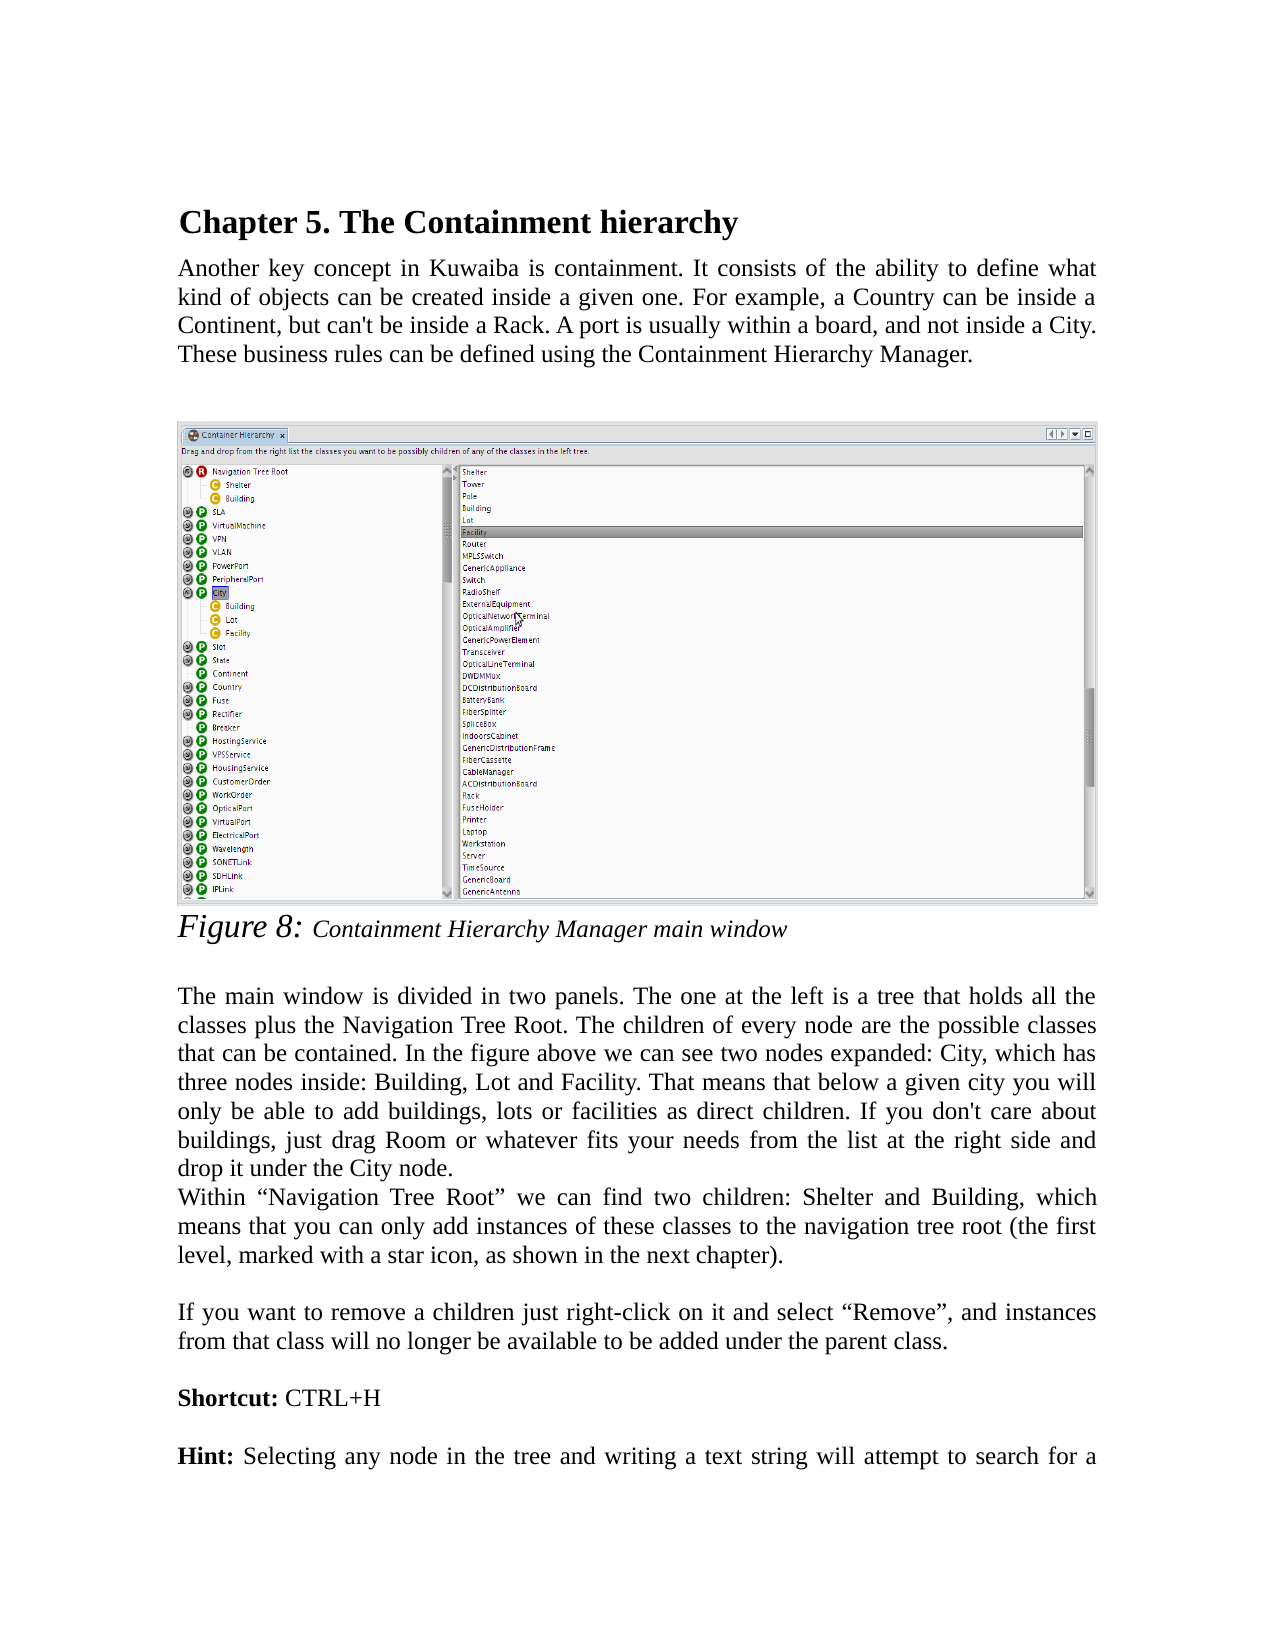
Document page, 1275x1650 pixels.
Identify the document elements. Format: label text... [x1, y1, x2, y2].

list Containment Hierarchy Manager main window [177, 906, 1098, 944]
text Another key concept in Kuwaiba is containment. It consists of the ability to define what kind of objects can be created inside a given one. For example, a Country can be inside a Continent, but can't be inside a Rack. A port is usually within a board, and not inside a City. These business rules can be defined using the Containment Hierarchy Manager. [177, 253, 1098, 368]
text Hint: Selecting any node in the tree and writing a text string will attempt to search for a [177, 1441, 1098, 1470]
text Shortcut: CTRL+H [177, 1383, 1098, 1412]
picture [177, 421, 1098, 906]
text If you want to remove a children just right-click on it and select “Remove”, and instances from that class will no longer be available to be added under the parent class. [177, 1297, 1098, 1355]
text The main window is divided in two panels. The one at the left is a tree that holds all the classes plus the Navigation Tree Root. The children of every node are the possible classes that can be contained. In the figure above we can see two nodes expanded: City, which has three nodes inside: Building, Lot and Facility. That means that below a given city you will only be able to add buildings, lots or facilities as direct children. If you don't care about buildings, just drag Room or whatever fits your needs from the list at the right side and drop it under the City node. [177, 981, 1098, 1182]
title The Containment hierarchy [178, 202, 1098, 241]
text Within “Navigation Tree Root” we can find two children: Shelter and Building, which means that you can only add instances of these classes to the navigation tree root (the first level, marked with a star icon, as shown in the next chapter). [177, 1182, 1098, 1268]
